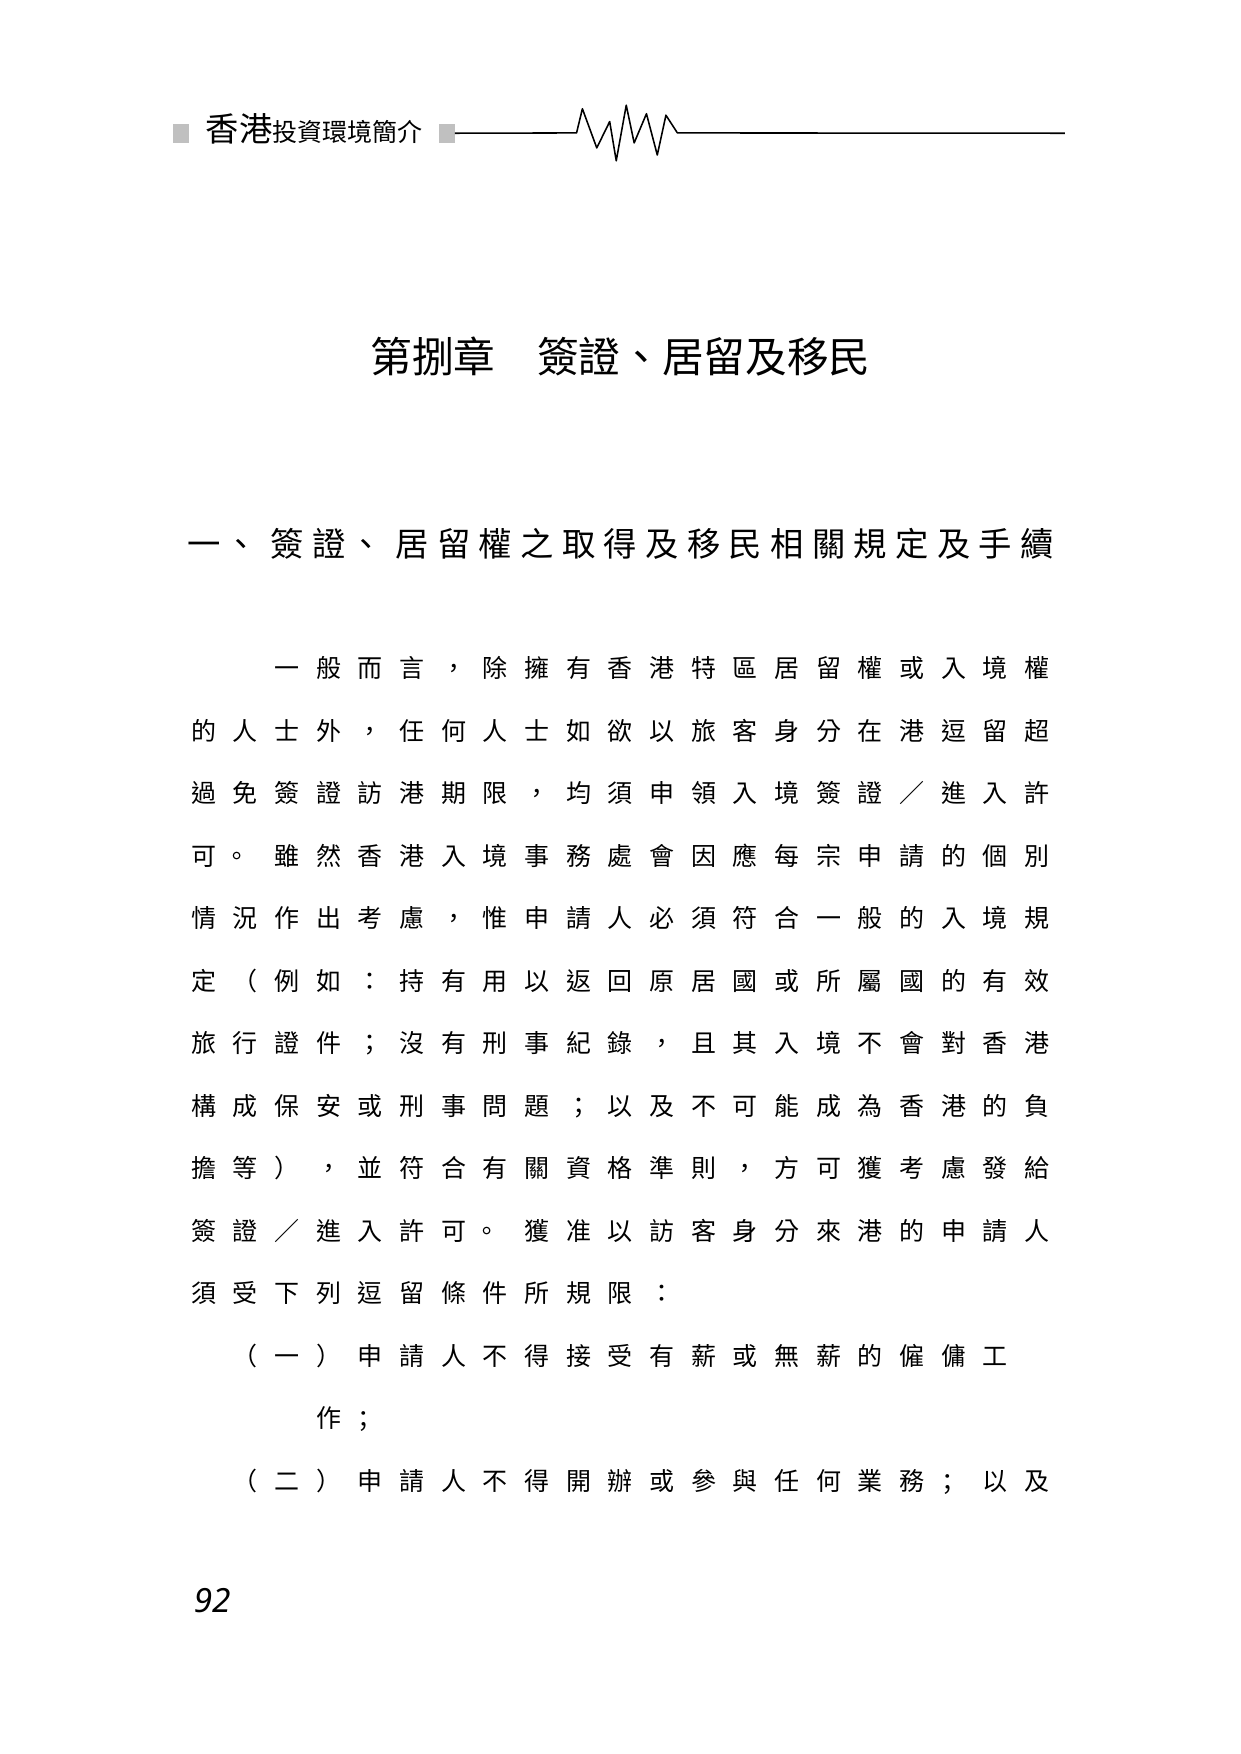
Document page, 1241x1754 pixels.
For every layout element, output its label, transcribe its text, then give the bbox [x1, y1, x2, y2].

text （一）申請人不得接受有薪或無薪的僱傭工作； [207, 1313, 1058, 1438]
text 第捌章 簽證、居留及移民 [183, 313, 1058, 375]
text （二）申請人不得開辦或參與任何業務；以及 [207, 1438, 1058, 1500]
text 一般而言，除擁有香港特區居留權或入境權的人士外，任何人士如欲以旅客身分在港逗留超過免簽證訪港期限，均須申領入境簽證／進入許可。雖然香港入境事務處會因應每宗申請的個別情況作出考慮，惟申請人必須符合一般的入境規定（例如：持有用以返回原居國或所屬國的有效旅行證件；沒有刑事紀錄，且其入境不會對香港構成保安或刑事問題；以及不可能成為香港的負擔等），並符合有關資格準則，方可獲考慮發給簽證／進入許可。獲准以訪客身分來港的申請人須受下列逗留條件所規限： [183, 625, 1058, 1313]
text 一、簽證、居留權之取得及移民相關規定及手續 [183, 500, 1058, 563]
